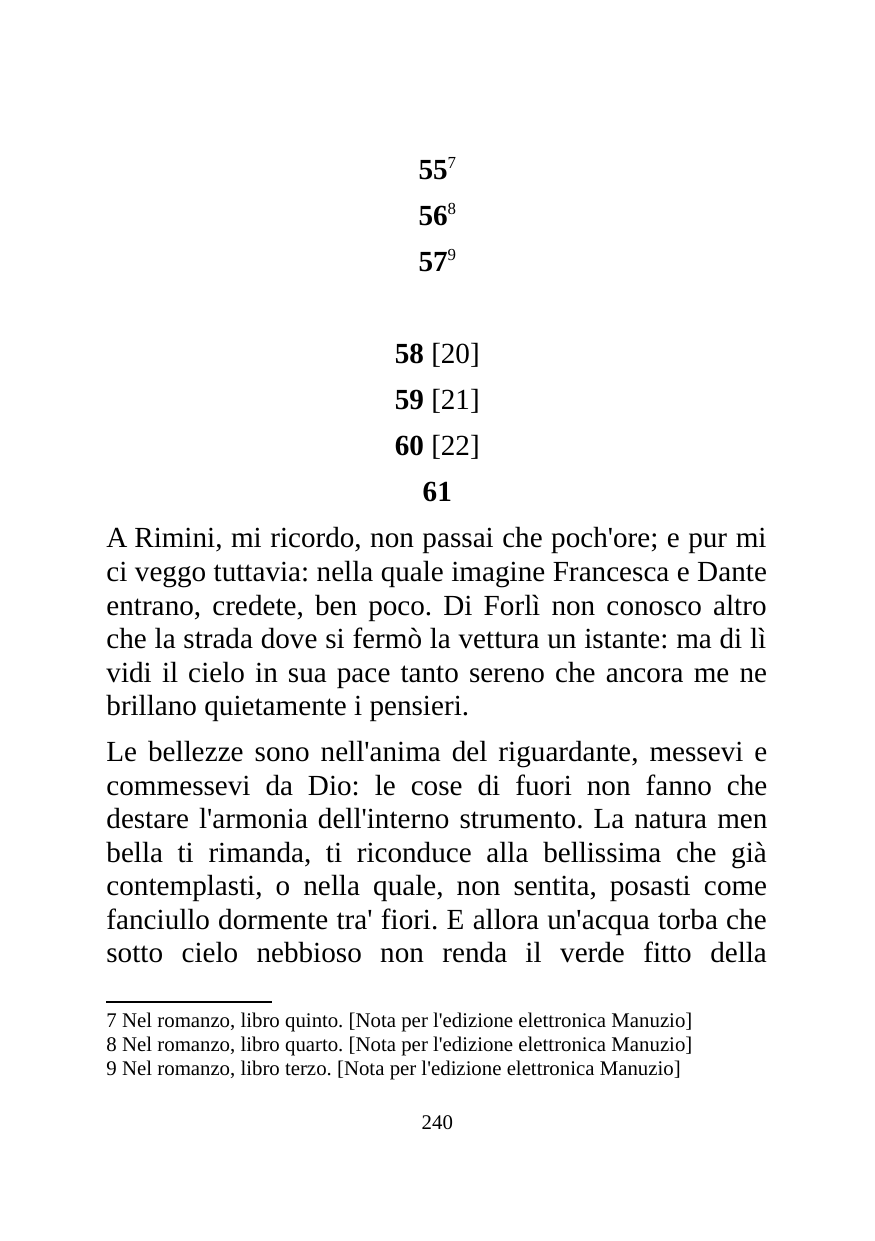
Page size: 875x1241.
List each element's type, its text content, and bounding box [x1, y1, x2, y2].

text A Rimini, mi ricordo, non passai che poch'ore; e pur mi ci veggo tuttavia: nella quale imagine Francesca e Dante entrano, credete, ben poco. Di Forlì non conosco altro che la strada dove si fermò la vettura un istante: ma di lì vidi il cielo in sua pace tanto sereno che ancora me ne brillano quietamente i pensieri. [106, 521, 768, 722]
text 58 [20] [106, 336, 768, 370]
text 55 [106, 152, 768, 186]
text Nel romanzo, libro terzo. [Nota per l'edizione elettronica Manuzio] [106, 1056, 768, 1080]
text Le bellezze sono nell'anima del riguardante, messevi e commessevi da Dio: le cose di fuori non fanno che destare l'armonia dell'interno strumento. La natura men bella ti rimanda, ti riconduce alla bellissima che già contemplasti, o nella quale, non sentita, posasti come fanciullo dormente tra' fiori. E allora un'acqua torba che sotto cielo nebbioso non renda il verde fitto della [106, 734, 768, 969]
text 56 [106, 198, 768, 232]
text Nel romanzo, libro quinto. [Nota per l'edizione elettronica Manuzio] [106, 1008, 768, 1032]
text 57 [106, 244, 768, 278]
text Nel romanzo, libro quarto. [Nota per l'edizione elettronica Manuzio] [106, 1032, 768, 1056]
text 60 [22] [106, 428, 768, 462]
text 59 [21] [106, 382, 768, 416]
text 61 [106, 474, 768, 508]
